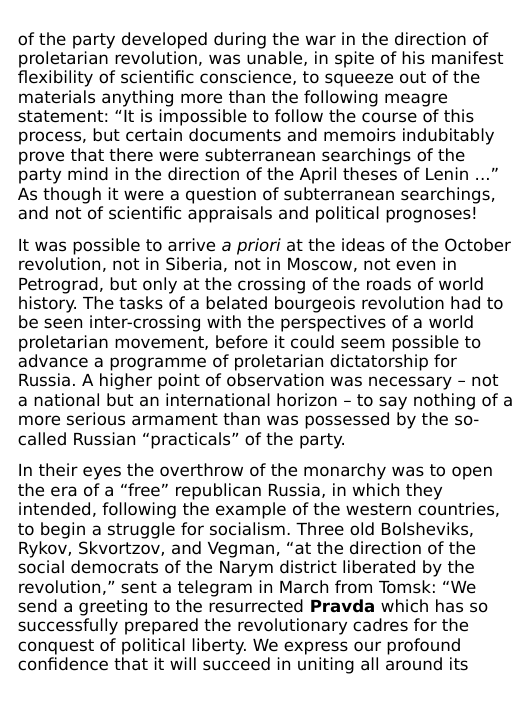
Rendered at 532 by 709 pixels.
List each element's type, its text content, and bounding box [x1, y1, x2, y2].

text In their eyes the overthrow of the monarchy was to open the era of a “free” republican Russia, in which they intended, following the example of the western countries, to begin a struggle for socialism. Three old Bolsheviks, Rykov, Skvortzov, and Vegman, “at the direction of the social democrats of the Narym district liberated by the revolution,” sent a telegram in March from Tomsk: “We send a greeting to the resurrected Pravda which has so successfully prepared the revolutionary cadres for the conquest of political liberty. We express our profound confidence that it will succeed in uniting all around its [18, 461, 514, 674]
text of the party developed during the war in the direction of proletarian revolution, was unable, in spite of his manifest flexibility of scientific conscience, to squeeze out of the materials anything more than the following meagre statement: “It is impossible to follow the course of this process, but certain documents and memoirs indubitably prove that there were subterranean searchings of the party mind in the direction of the April theses of Lenin ...” As though it were a question of subterranean searchings, and not of scientific appraisals and political prognoses! [18, 29, 514, 223]
text It was possible to arrive a priori at the ideas of the October revolution, not in Siberia, not in Moscow, not even in Petrograd, but only at the crossing of the roads of world history. The tasks of a belated bourgeois revolution had to be seen inter-crossing with the perspectives of a world proletarian movement, before it could seem possible to advance a programme of proletarian dictatorship for Russia. A higher point of observation was necessary – not a national but an international horizon – to say nothing of a more serious armament than was possessed by the so-called Russian “practicals” of the party. [18, 236, 514, 449]
